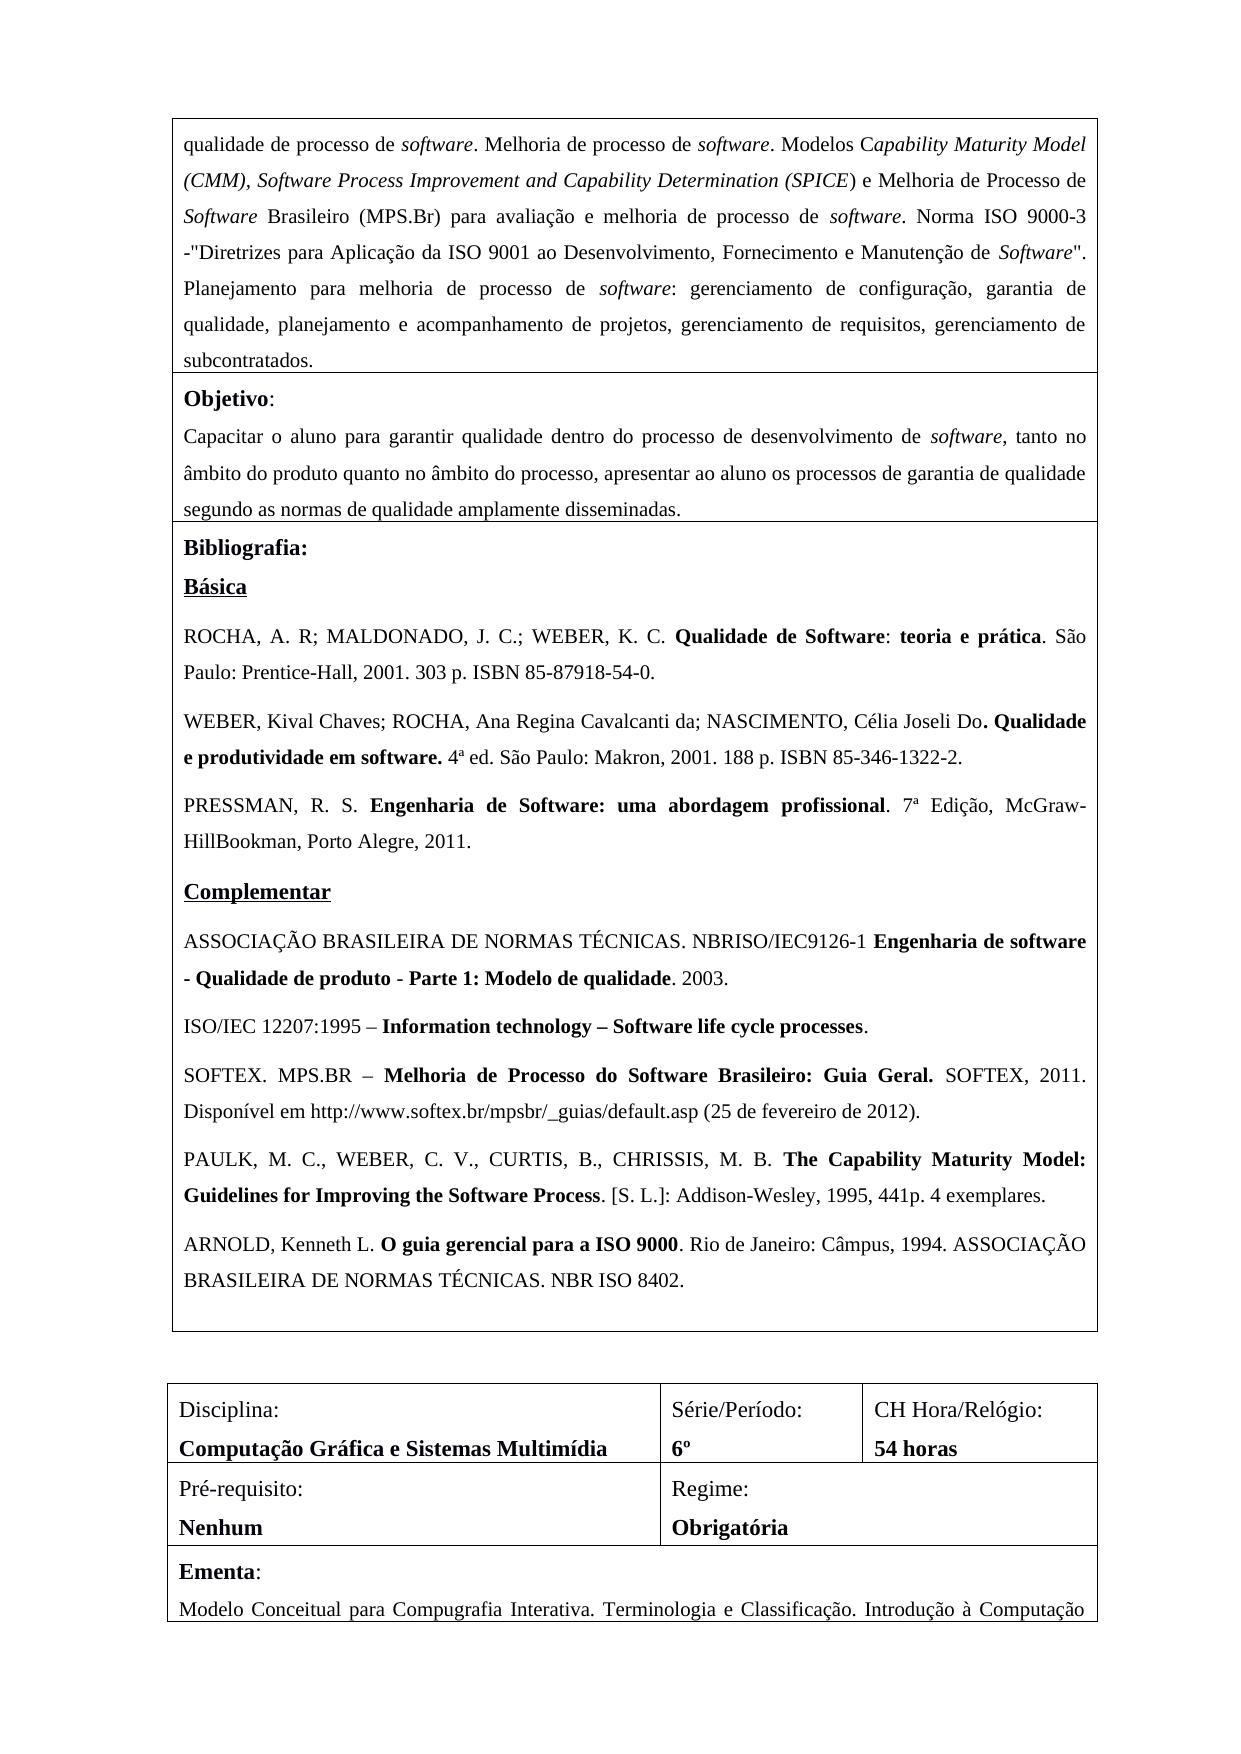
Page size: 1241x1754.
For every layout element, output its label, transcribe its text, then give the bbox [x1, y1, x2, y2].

table_cell Pré-requisito: Nenhum [168, 1463, 660, 1544]
table_header CH Hora/Relógio: 54 horas [863, 1384, 1097, 1462]
table_header Série/Período: 6º [661, 1384, 862, 1462]
table_cell Objetivo: Capacitar o aluno para garantir qualidade dentro do processo de desenvolvimento de software, tanto no âmbito do produto quanto no âmbito do processo, apresentar ao aluno os processos de garantia de qualidade segundo as normas de qualidade amplamente disseminadas. [173, 373, 1097, 521]
table_cell Ementa: Modelo Conceitual para Compugrafia Interativa. Terminologia e Classificação. Introdução à Computação [168, 1546, 1097, 1621]
table_cell qualidade de processo de software. Melhoria de processo de software. Modelos Capability Maturity Model (CMM), Software Process Improvement and Capability Determination (SPICE) e Melhoria de Processo de Software Brasileiro (MPS.Br) para avaliação e melhoria de processo de software. Norma ISO 9000-3 -"Diretrizes para Aplicação da ISO 9001 ao Desenvolvimento, Fornecimento e Manutenção de Software". Planejamento para melhoria de processo de software: gerenciamento de configuração, garantia de qualidade, planejamento e acompanhamento de projetos, gerenciamento de requisitos, gerenciamento de subcontratados. [173, 119, 1097, 372]
table_header [1098, 1383, 1102, 1462]
table_cell [1098, 1545, 1102, 1621]
table_cell [1098, 1462, 1102, 1544]
table_header Disciplina: Computação Gráfica e Sistemas Multimídia [168, 1384, 660, 1462]
table_cell Regime: Obrigatória [661, 1463, 1097, 1544]
table_cell Bibliografia: Básica ROCHA, A. R; MALDONADO, J. C.; WEBER, K. C. Qualidade de Software: teoria e prática. São Paulo: Prentice-Hall, 2001. 303 p. ISBN 85-87918-54-0. WEBER, Kival Chaves; ROCHA, Ana Regina Cavalcanti da; NASCIMENTO, Célia Joseli Do. Qualidade e produtividade em software. 4ª ed. São Paulo: Makron, 2001. 188 p. ISBN 85-346-1322-2. PRESSMAN, R. S. Engenharia de Software: uma abordagem profissional. 7ª Edição, McGraw-HillBookman, Porto Alegre, 2011. Complementar ASSOCIAÇÃO BRASILEIRA DE NORMAS TÉCNICAS. NBRISO/IEC9126-1 Engenharia de software - Qualidade de produto - Parte 1: Modelo de qualidade. 2003. ISO/IEC 12207:1995 – Information technology – Software life cycle processes. SOFTEX. MPS.BR – Melhoria de Processo do Software Brasileiro: Guia Geral. SOFTEX, 2011. Disponível em http://www.softex.br/mpsbr/_guias/default.asp (25 de fevereiro de 2012). PAULK, M. C., WEBER, C. V., CURTIS, B., CHRISSIS, M. B. The Capability Maturity Model: Guidelines for Improving the Software Process. [S. L.]: Addison-Wesley, 1995, 441p. 4 exemplares. ARNOLD, Kenneth L. O guia gerencial para a ISO 9000. Rio de Janeiro: Câmpus, 1994. ASSOCIAÇÃO BRASILEIRA DE NORMAS TÉCNICAS. NBR ISO 8402. [173, 522, 1097, 1331]
